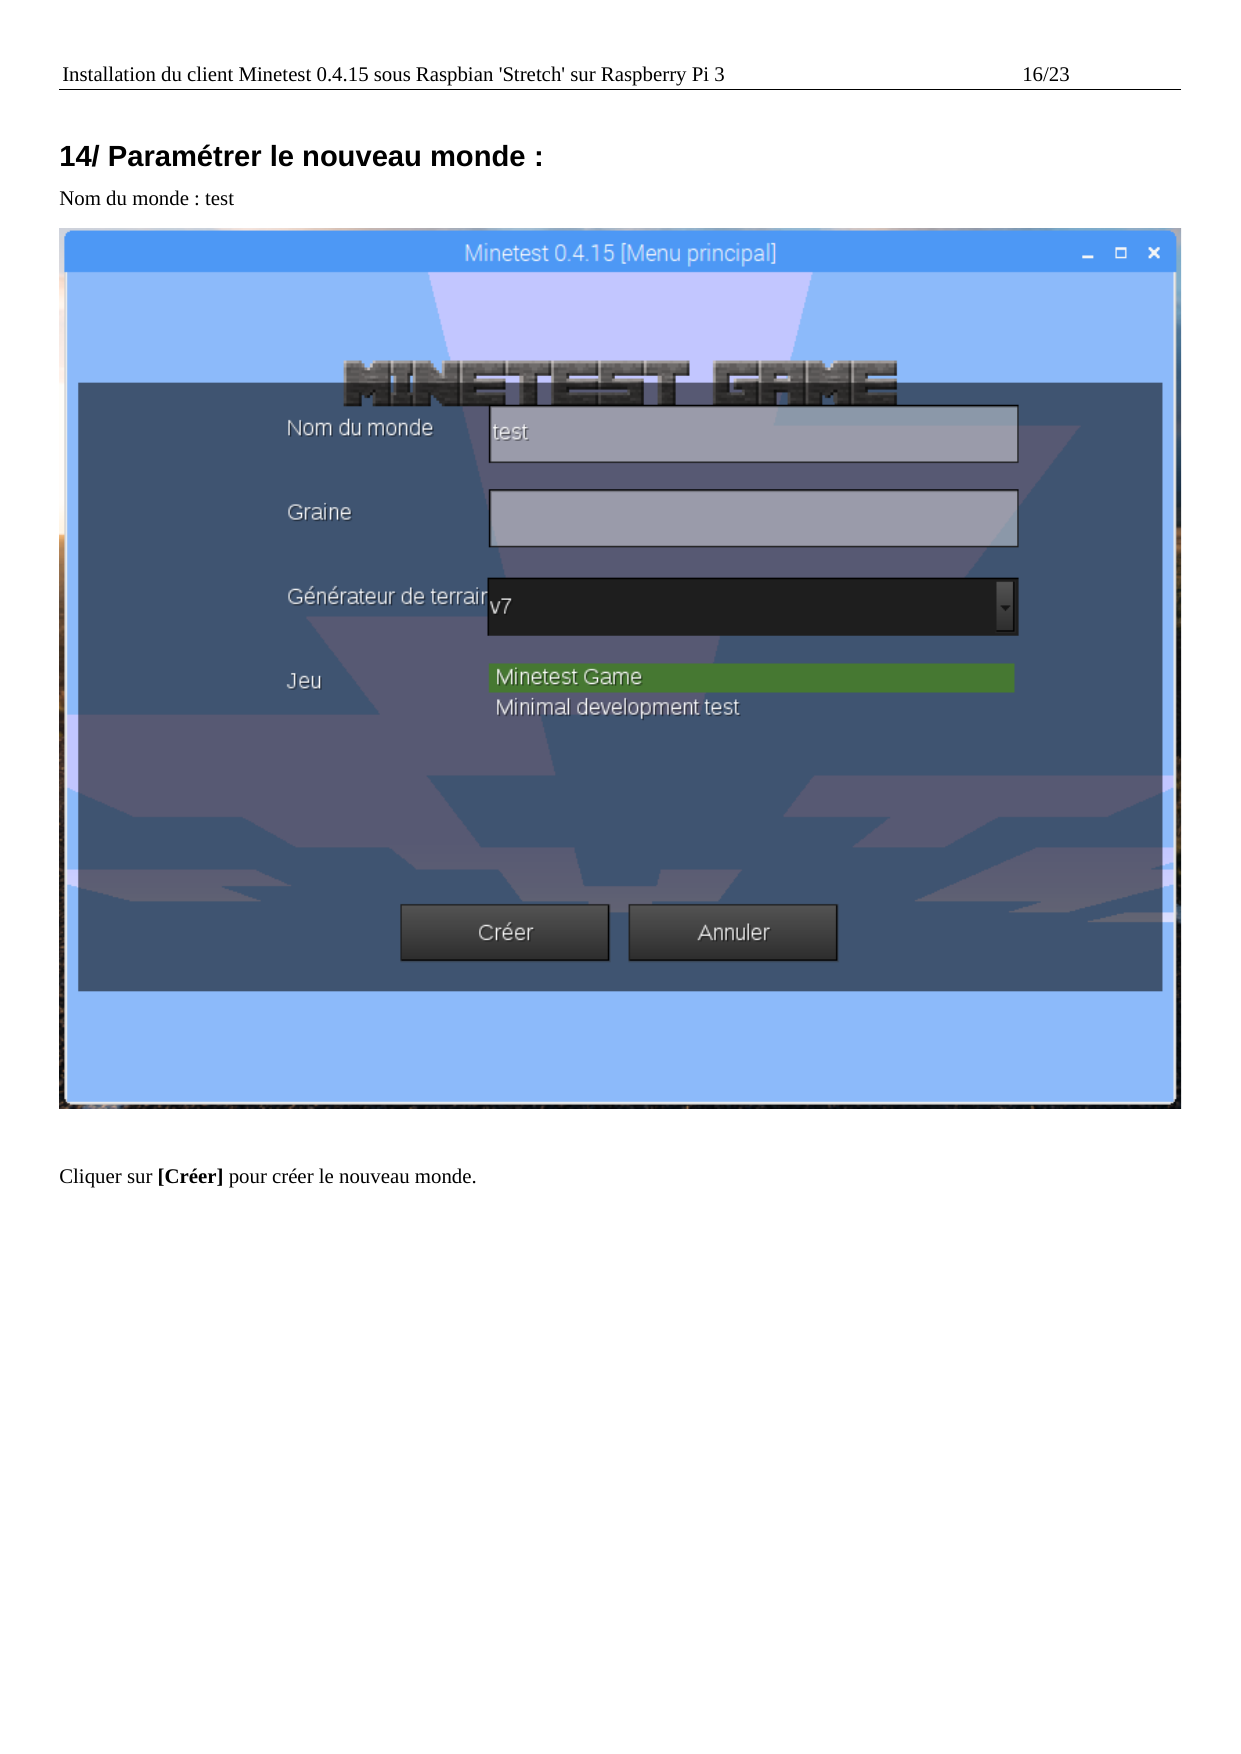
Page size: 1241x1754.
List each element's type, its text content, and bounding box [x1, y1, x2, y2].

text Nom du monde : test [59, 185, 1181, 209]
picture [59, 228, 1182, 1109]
text Cliquer sur [Créer] pour créer le nouveau monde. [59, 1164, 1181, 1188]
subtitle 14/ Paramétrer le nouveau monde : [59, 139, 1181, 173]
